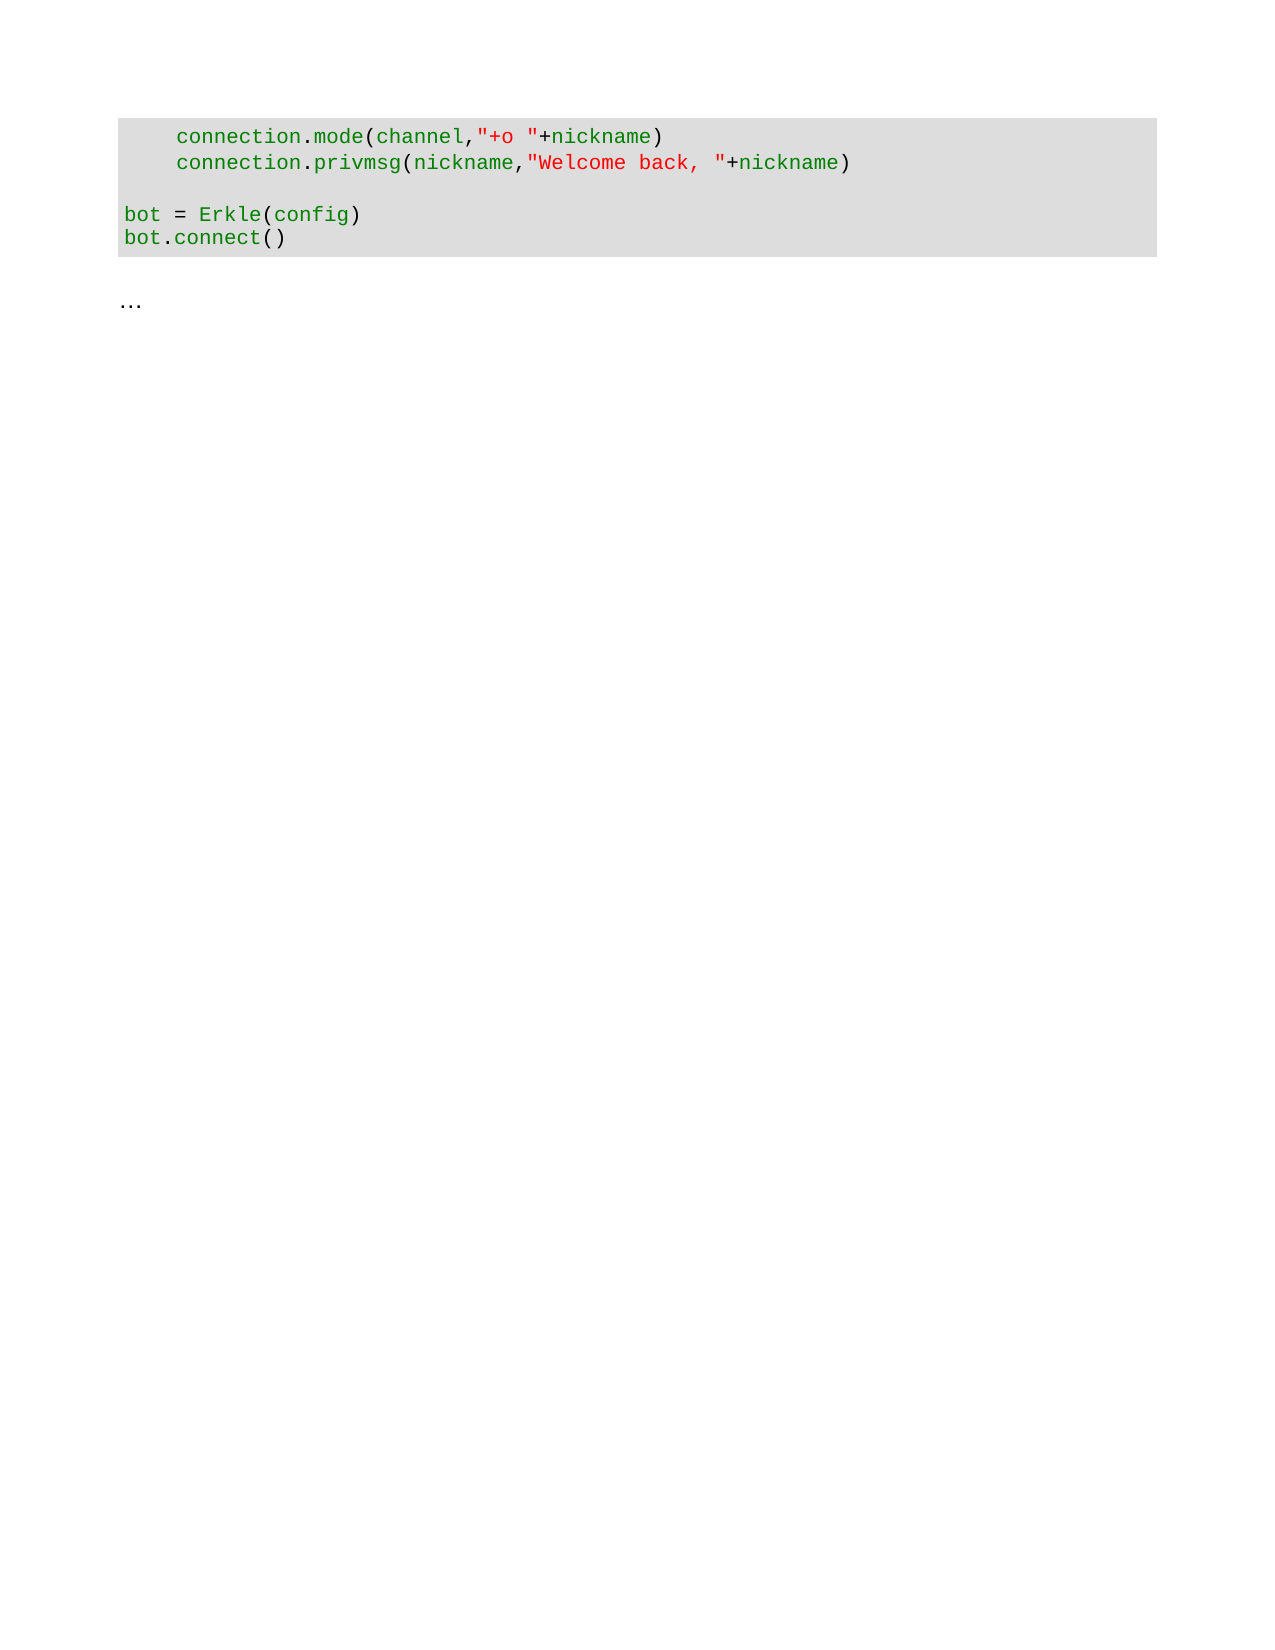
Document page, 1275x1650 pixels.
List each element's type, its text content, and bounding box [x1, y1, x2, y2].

text … [118, 285, 1157, 314]
table_header connection.mode(channel,"+o "+nickname) connection.privmsg(nickname,"Welcome back, "+nickname) bot = Erkle(config) bot.connect() [118, 118, 1157, 257]
